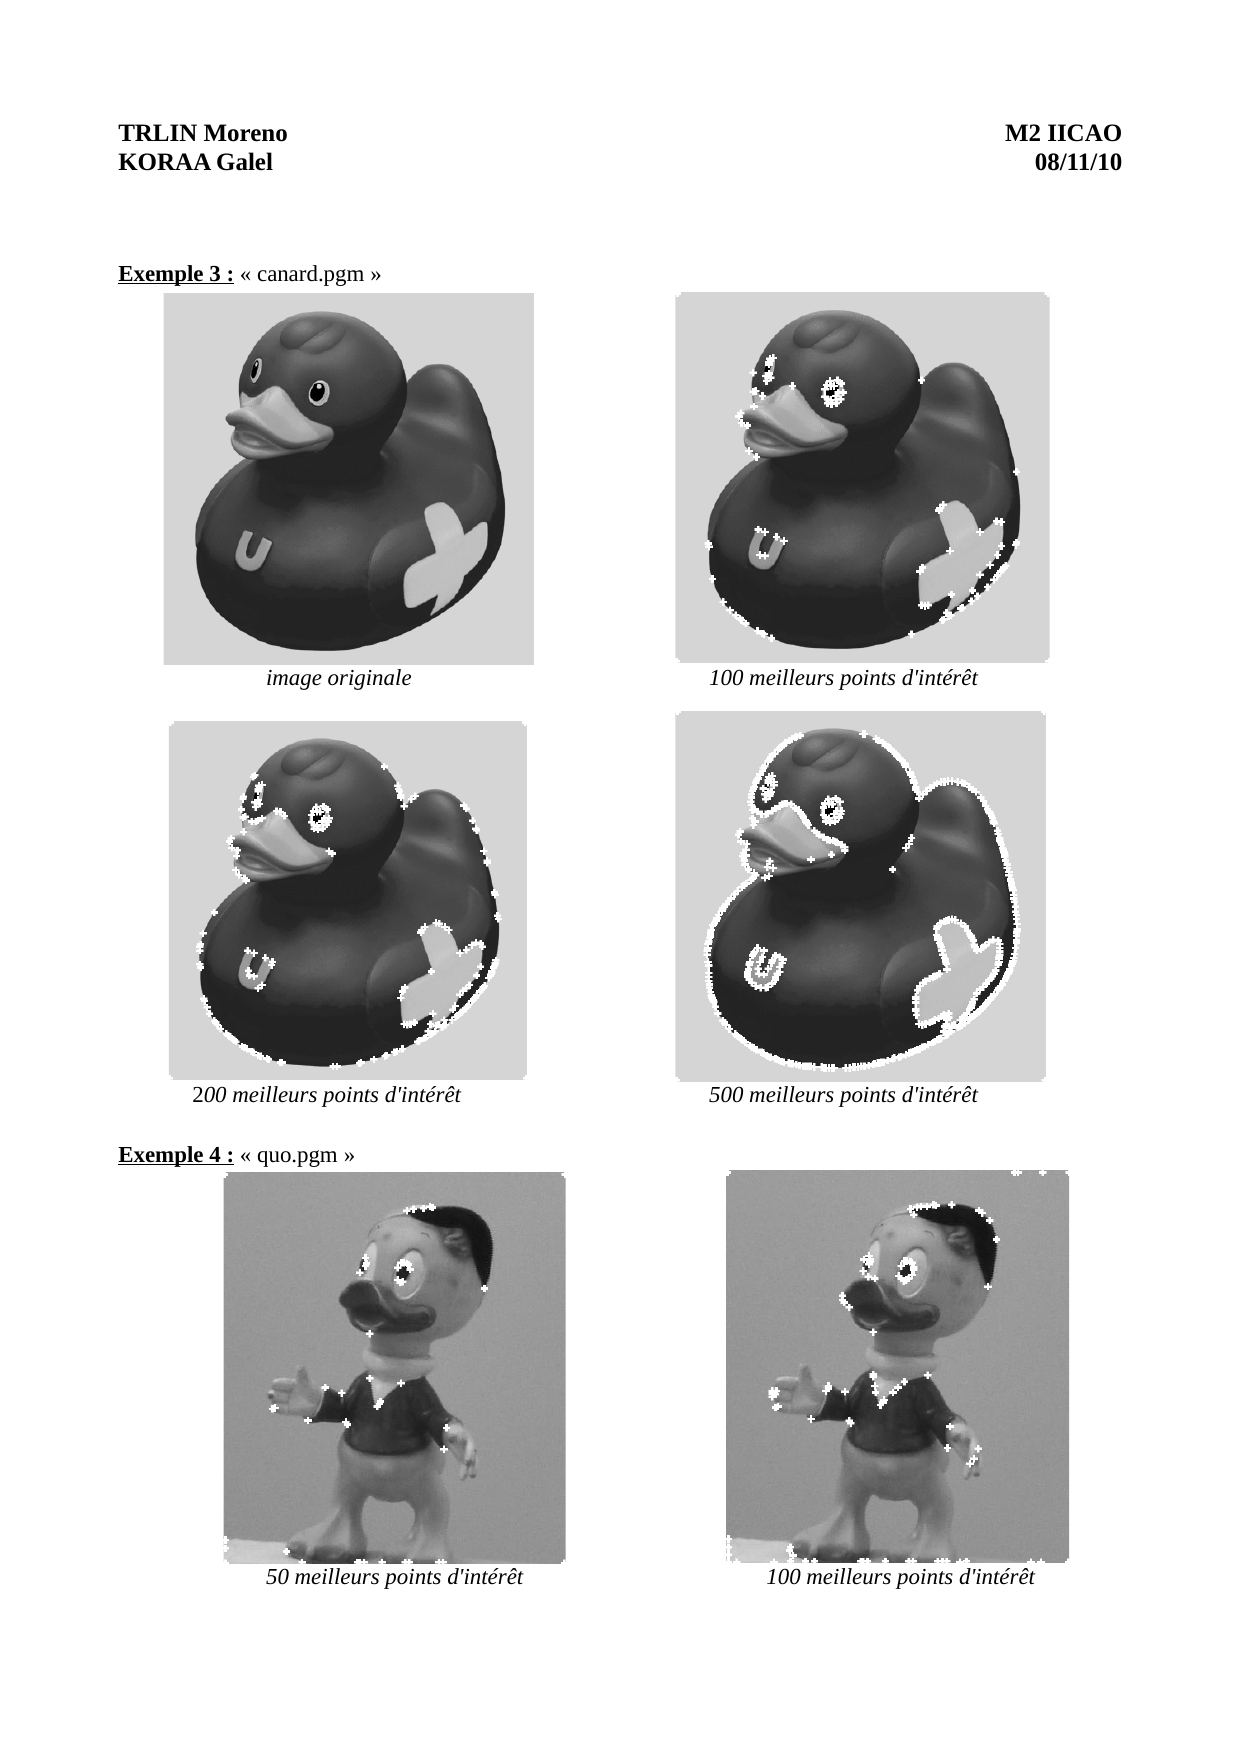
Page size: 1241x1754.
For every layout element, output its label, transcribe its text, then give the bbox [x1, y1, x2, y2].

picture [163, 293, 534, 665]
text Exemple 3 : « canard.pgm » [118, 260, 1122, 287]
picture [726, 1170, 1070, 1563]
text 50 meilleurs points d'intérêt 100 meilleurs points d'intérêt [118, 1564, 1122, 1590]
picture [168, 721, 527, 1080]
text Exemple 4 : « quo.pgm » [118, 1141, 1122, 1168]
picture [223, 1172, 566, 1564]
picture [675, 711, 1046, 1082]
picture [675, 292, 1050, 663]
text image originale 100 meilleurs points d'intérêt [118, 665, 1122, 691]
text 200 meilleurs points d'intérêt 500 meilleurs points d'intérêt [118, 691, 1122, 1108]
